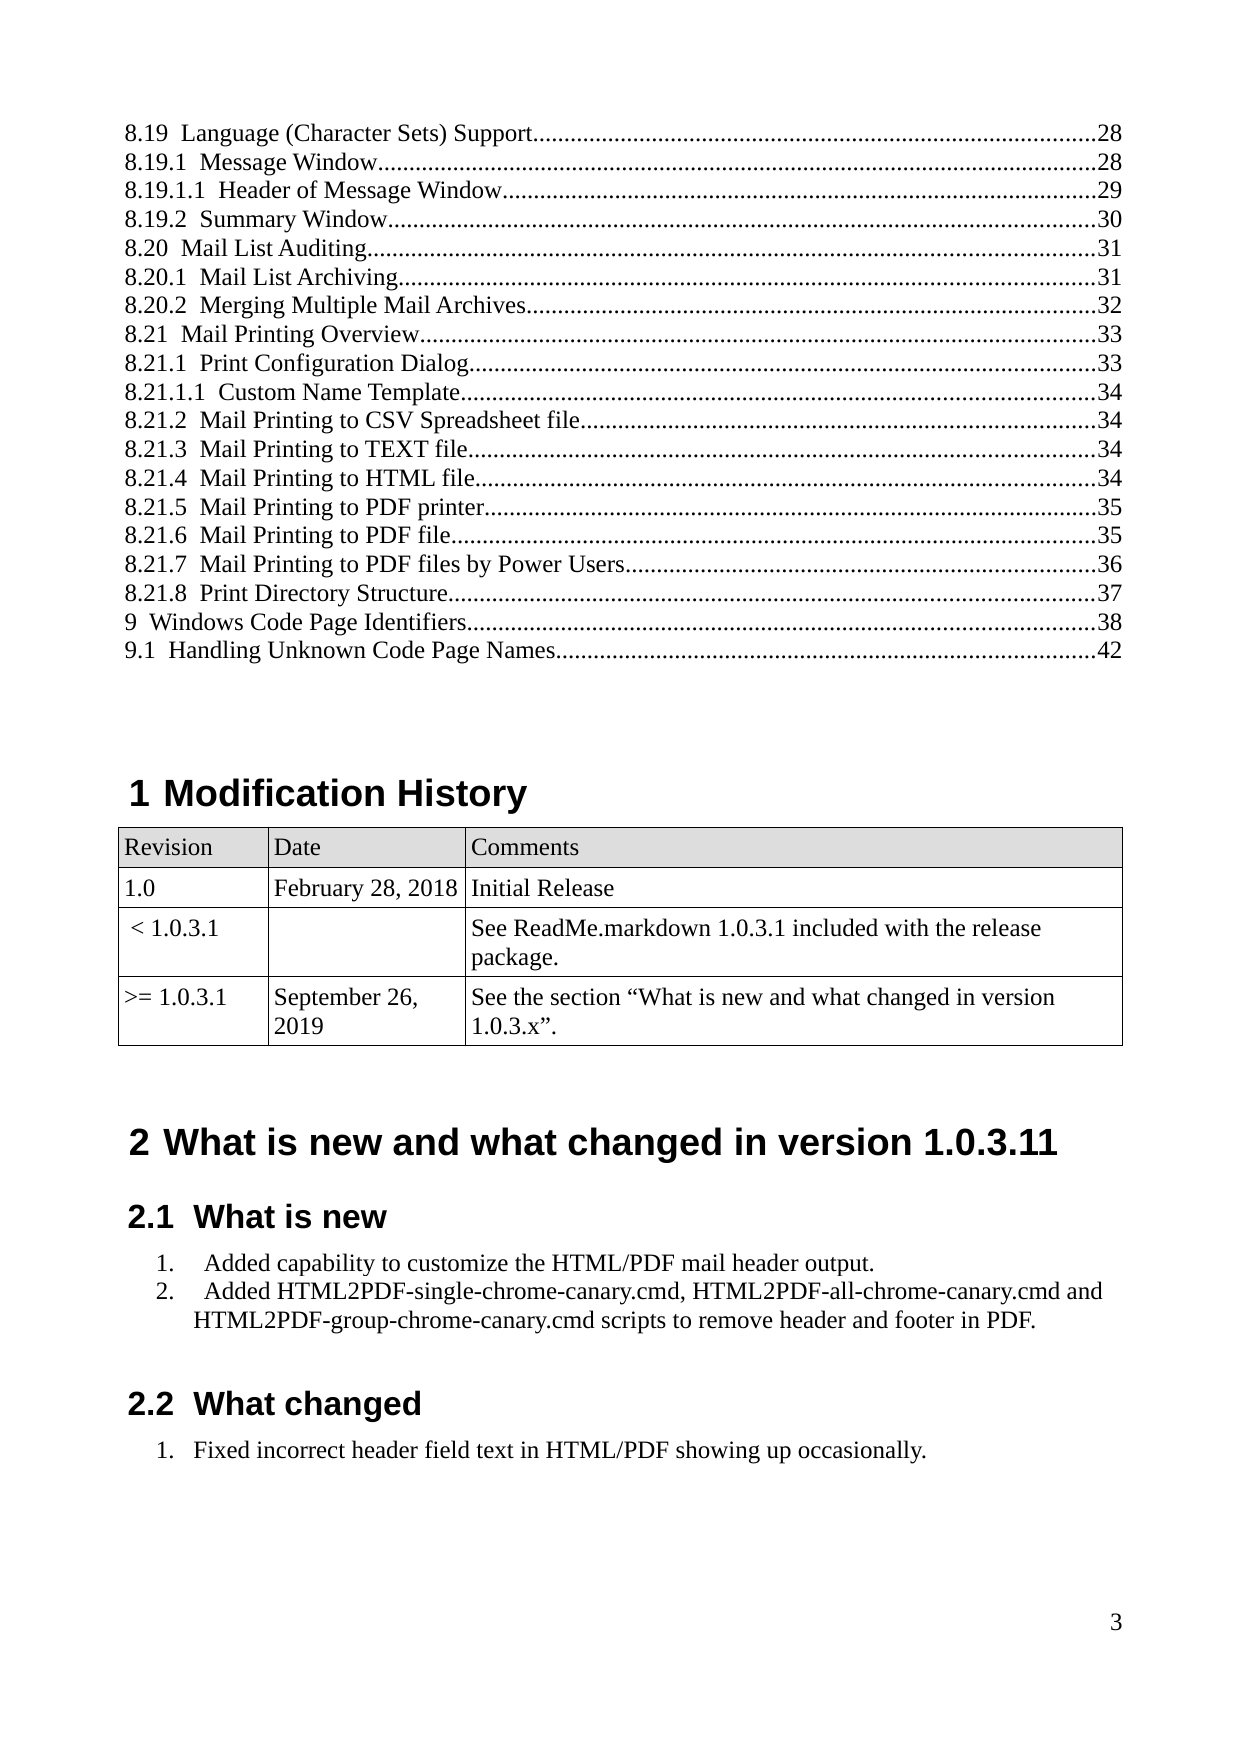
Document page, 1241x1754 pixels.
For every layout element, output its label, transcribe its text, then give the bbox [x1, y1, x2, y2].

subtitle What is new and what changed in version 1.0.3.11 [118, 1119, 1122, 1163]
text 9.1 Handling Unknown Code Page Names 42 [118, 636, 1122, 664]
text 8.21.6 Mail Printing to PDF file 35 [118, 521, 1122, 549]
text 8.21.5 Mail Printing to PDF printer 35 [118, 492, 1122, 521]
table_cell See the section “What is new and what changed in version 1.0.3.x”. [466, 977, 1122, 1045]
text 8.19.1.1 Header of Message Window 29 [118, 176, 1122, 204]
table_cell 1.0 [119, 868, 268, 907]
text 8.21.8 Print Directory Structure 37 [118, 578, 1122, 607]
text 8.21.7 Mail Printing to PDF files by Power Users 36 [118, 549, 1122, 578]
text 8.20.2 Merging Multiple Mail Archives 32 [118, 291, 1122, 319]
text 8.21.3 Mail Printing to TEXT file 34 [118, 434, 1122, 463]
table_cell September 26, 2019 [269, 977, 465, 1045]
text 8.19 Language (Character Sets) Support 28 [118, 118, 1122, 147]
table_cell February 28, 2018 [269, 868, 465, 907]
subtitle What is new [118, 1197, 1122, 1235]
table_cell [269, 908, 465, 976]
list Fixed incorrect header field text in HTML/PDF showing up occasionally. [156, 1435, 1122, 1463]
text 8.19.2 Summary Window 30 [118, 204, 1122, 233]
text 8.21 Mail Printing Overview 33 [118, 319, 1122, 348]
text 8.21.1 Print Configuration Dialog 33 [118, 348, 1122, 377]
table_header Date [269, 828, 465, 867]
text 8.21.1.1 Custom Name Template 34 [118, 377, 1122, 406]
text 8.21.4 Mail Printing to HTML file 34 [118, 463, 1122, 492]
text 9 Windows Code Page Identifiers 38 [118, 607, 1122, 636]
table_cell < 1.0.3.1 [119, 908, 268, 976]
table_header Comments [466, 828, 1122, 867]
text 8.21.2 Mail Printing to CSV Spreadsheet file 34 [118, 406, 1122, 434]
table_cell See ReadMe.markdown 1.0.3.1 included with the release package. [466, 908, 1122, 976]
text 8.20 Mail List Auditing 31 [118, 233, 1122, 262]
table_header Revision [119, 828, 268, 867]
subtitle What changed [118, 1383, 1122, 1422]
table_cell >= 1.0.3.1 [119, 977, 268, 1045]
text 8.19.1 Message Window 28 [118, 147, 1122, 176]
subtitle Modification History [118, 771, 1122, 814]
text 8.20.1 Mail List Archiving 31 [118, 262, 1122, 291]
table_cell Initial Release [466, 868, 1122, 907]
list Added HTML2PDF-single-chrome-canary.cmd, HTML2PDF-all-chrome-canary.cmd and HTML2PDF-group-chrome-canary.cmd scripts to remove header and footer in PDF. [156, 1276, 1122, 1334]
list Added capability to customize the HTML/PDF mail header output. [156, 1248, 1122, 1276]
